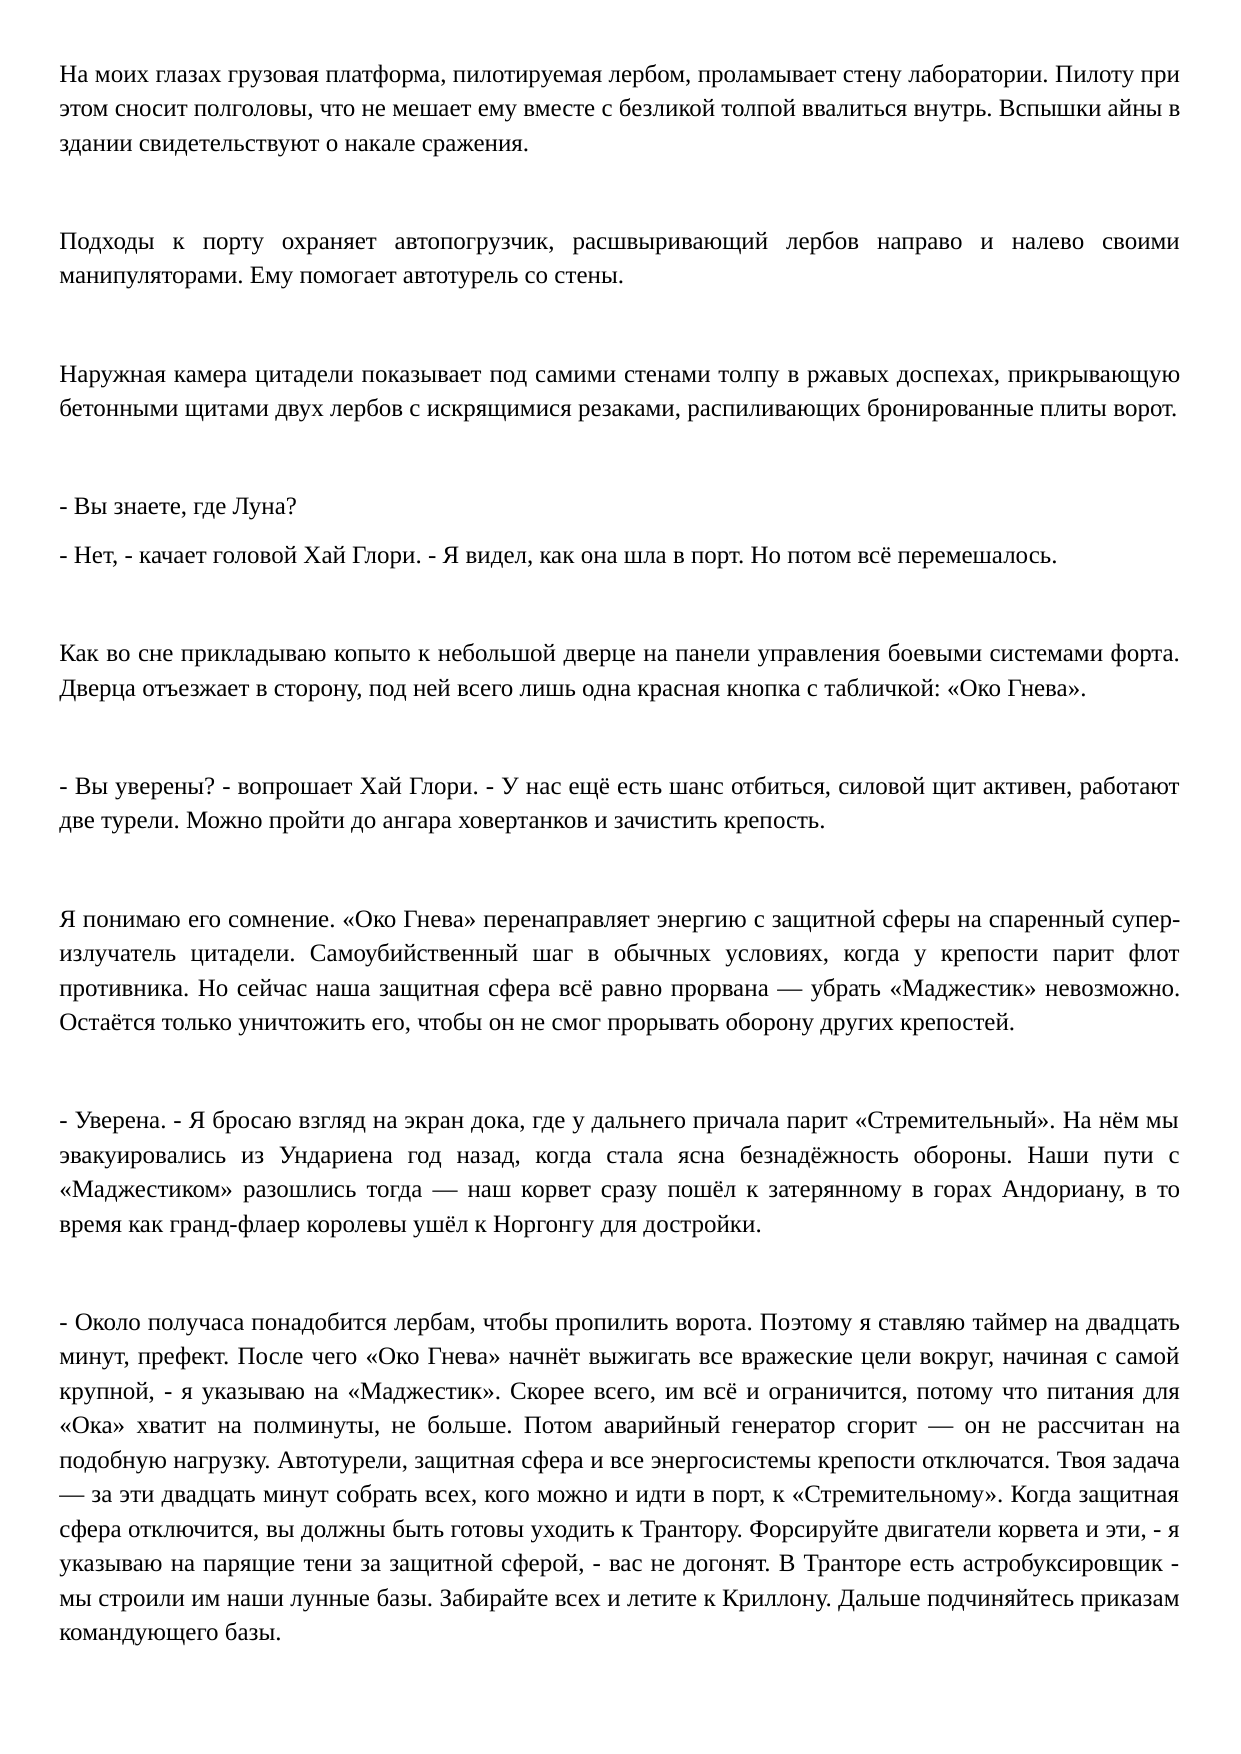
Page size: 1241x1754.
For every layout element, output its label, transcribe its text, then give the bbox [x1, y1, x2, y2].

text Я понимаю его сомнение. «Око Гнева» перенаправляет энергию с защитной сферы на спаренный супер-излучатель цитадели. Самоубийственный шаг в обычных условиях, когда у крепости парит флот противника. Но сейчас наша защитная сфера всё равно прорвана — убрать «Маджестик» невозможно. Остаётся только уничтожить его, чтобы он не смог прорывать оборону других крепостей. [59, 904, 1181, 1036]
text Наружная камера цитадели показывает под самими стенами толпу в ржавых доспехах, прикрывающую бетонными щитами двух лербов с искрящимися резаками, распиливающих бронированные плиты ворот. [59, 359, 1181, 422]
text - Около получаса понадобится лербам, чтобы пропилить ворота. Поэтому я ставляю таймер на двадцать минут, префект. После чего «Око Гнева» начнёт выжигать все вражеские цели вокруг, начиная с самой крупной, - я указываю на «Маджестик». Скорее всего, им всё и ограничится, потому что питания для «Ока» хватит на полминуты, не больше. Потом аварийный генератор сгорит — он не рассчитан на подобную нагрузку. Автотурели, защитная сфера и все энергосистемы крепости отключатся. Твоя задача — за эти двадцать минут собрать всех, кого можно и идти в порт, к «Стремительному». Когда защитная сфера отключится, вы должны быть готовы уходить к Трантору. Форсируйте двигатели корвета и эти, - я указываю на парящие тени за защитной сферой, - вас не догонят. В Транторе есть астробуксировщик - мы строили им наши лунные базы. Забирайте всех и летите к Криллону. Дальше подчиняйтесь приказам командующего базы. [59, 1307, 1181, 1646]
text - Вы уверены? - вопрошает Хай Глори. - У нас ещё есть шанс отбиться, силовой щит активен, работают две турели. Можно пройти до ангара ховертанков и зачистить крепость. [59, 771, 1181, 834]
text Подходы к порту охраняет автопогрузчик, расшвыривающий лербов направо и налево своими манипуляторами. Ему помогает автотурель со стены. [59, 226, 1181, 289]
text Как во сне прикладываю копыто к небольшой дверце на панели управления боевыми системами форта. Дверца отъезжает в сторону, под ней всего лишь одна красная кнопка с табличкой: «Око Гнева». [59, 638, 1181, 702]
text - Уверена. - Я бросаю взгляд на экран дока, где у дальнего причала парит «Стремительный». На нём мы эвакуировались из Ундариена год назад, когда стала ясна безнадёжность обороны. Наши пути с «Маджестиком» разошлись тогда — наш корвет сразу пошёл к затерянному в горах Андориану, в то время как гранд-флаер королевы ушёл к Норгонгу для достройки. [59, 1105, 1181, 1237]
text - Вы знаете, где Луна? [59, 491, 1181, 520]
text На моих глазах грузовая платформа, пилотируемая лербом, проламывает стену лаборатории. Пилоту при этом сносит полголовы, что не мешает ему вместе с безликой толпой ввалиться внутрь. Вспышки айны в здании свидетельствуют о накале сражения. [59, 59, 1181, 157]
text - Нет, - качает головой Хай Глори. - Я видел, как она шла в порт. Но потом всё перемешалось. [59, 540, 1181, 569]
